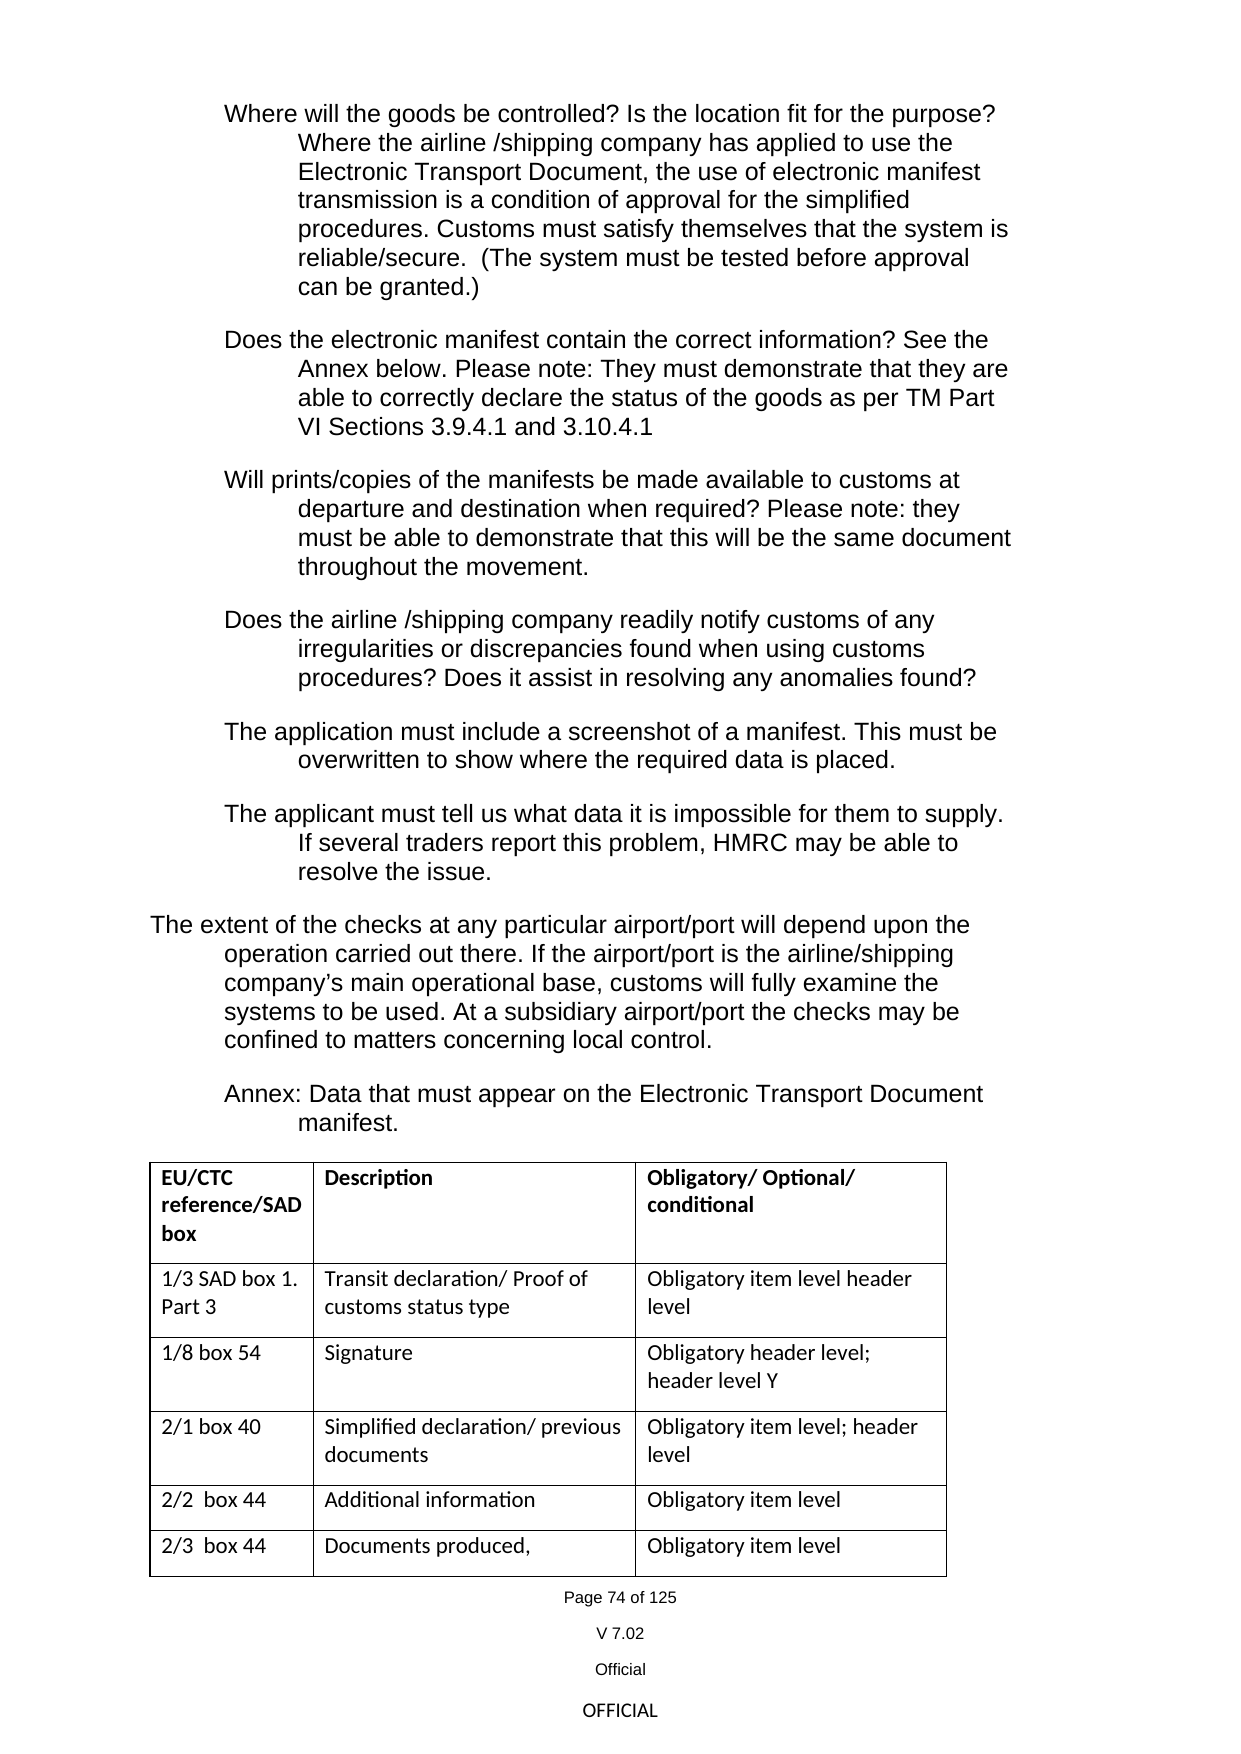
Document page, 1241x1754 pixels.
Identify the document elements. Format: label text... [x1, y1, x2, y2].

table_header Obligatory/ Optional/ conditional [636, 1163, 946, 1263]
table_cell Additional information [314, 1486, 635, 1530]
table_cell Documents produced, [314, 1531, 635, 1576]
table_cell Simplified declaration/ previous documents [314, 1412, 635, 1484]
table_cell 1/3 SAD box 1. Part 3 [151, 1264, 313, 1337]
table_cell 1/8 box 54 [151, 1338, 313, 1411]
text The applicant must tell us what data it is impossible for them to supply. If several traders report this problem, HMRC may be able to resolve the issue. [224, 799, 1015, 885]
table_cell Obligatory item level [636, 1531, 946, 1576]
text Annex: Data that must appear on the Electronic Transport Document manifest. [224, 1079, 1015, 1137]
text The extent of the checks at any particular airport/port will depend upon the operation carried out there. If the airport/port is the airline/shipping company’s main operational base, customs will fully examine the systems to be used. At a subsidiary airport/port the checks may be confined to matters concerning local control. [150, 910, 1015, 1054]
table_cell Obligatory item level header level [636, 1264, 946, 1337]
table_cell Obligatory header level; header level Y [636, 1338, 946, 1411]
table_cell Signature [314, 1338, 635, 1411]
text Does the electronic manifest contain the correct information? See the Annex below. Please note: They must demonstrate that they are able to correctly declare the status of the goods as per TM Part VI Sections 3.9.4.1 and 3.10.4.1 [224, 325, 1015, 440]
table_cell Obligatory item level; header level [636, 1412, 946, 1484]
table_cell Transit declaration/ Proof of customs status type [314, 1264, 635, 1337]
text Does the airline /shipping company readily notify customs of any irregularities or discrepancies found when using customs procedures? Does it assist in resolving any anomalies found? [224, 605, 1015, 692]
table_header Description [314, 1163, 635, 1263]
table_cell 2/3 box 44 [151, 1531, 313, 1576]
text Will prints/copies of the manifests be made available to customs at departure and destination when required? Please note: they must be able to demonstrate that this will be the same document throughout the movement. [224, 465, 1015, 580]
table_cell 2/2 box 44 [151, 1486, 313, 1530]
table_cell 2/1 box 40 [151, 1412, 313, 1484]
text The application must include a screenshot of a manifest. This must be overwritten to show where the required data is placed. [224, 717, 1015, 774]
text Where will the goods be controlled? Is the location fit for the purpose? Where the airline /shipping company has applied to use the Electronic Transport Document, the use of electronic manifest transmission is a condition of approval for the simplified procedures. Customs must satisfy themselves that the system is reliable/secure. (The system must be tested before approval can be granted.) [224, 99, 1015, 300]
table_header EU/CTC reference/SAD box [151, 1163, 313, 1263]
table_cell Obligatory item level [636, 1486, 946, 1530]
